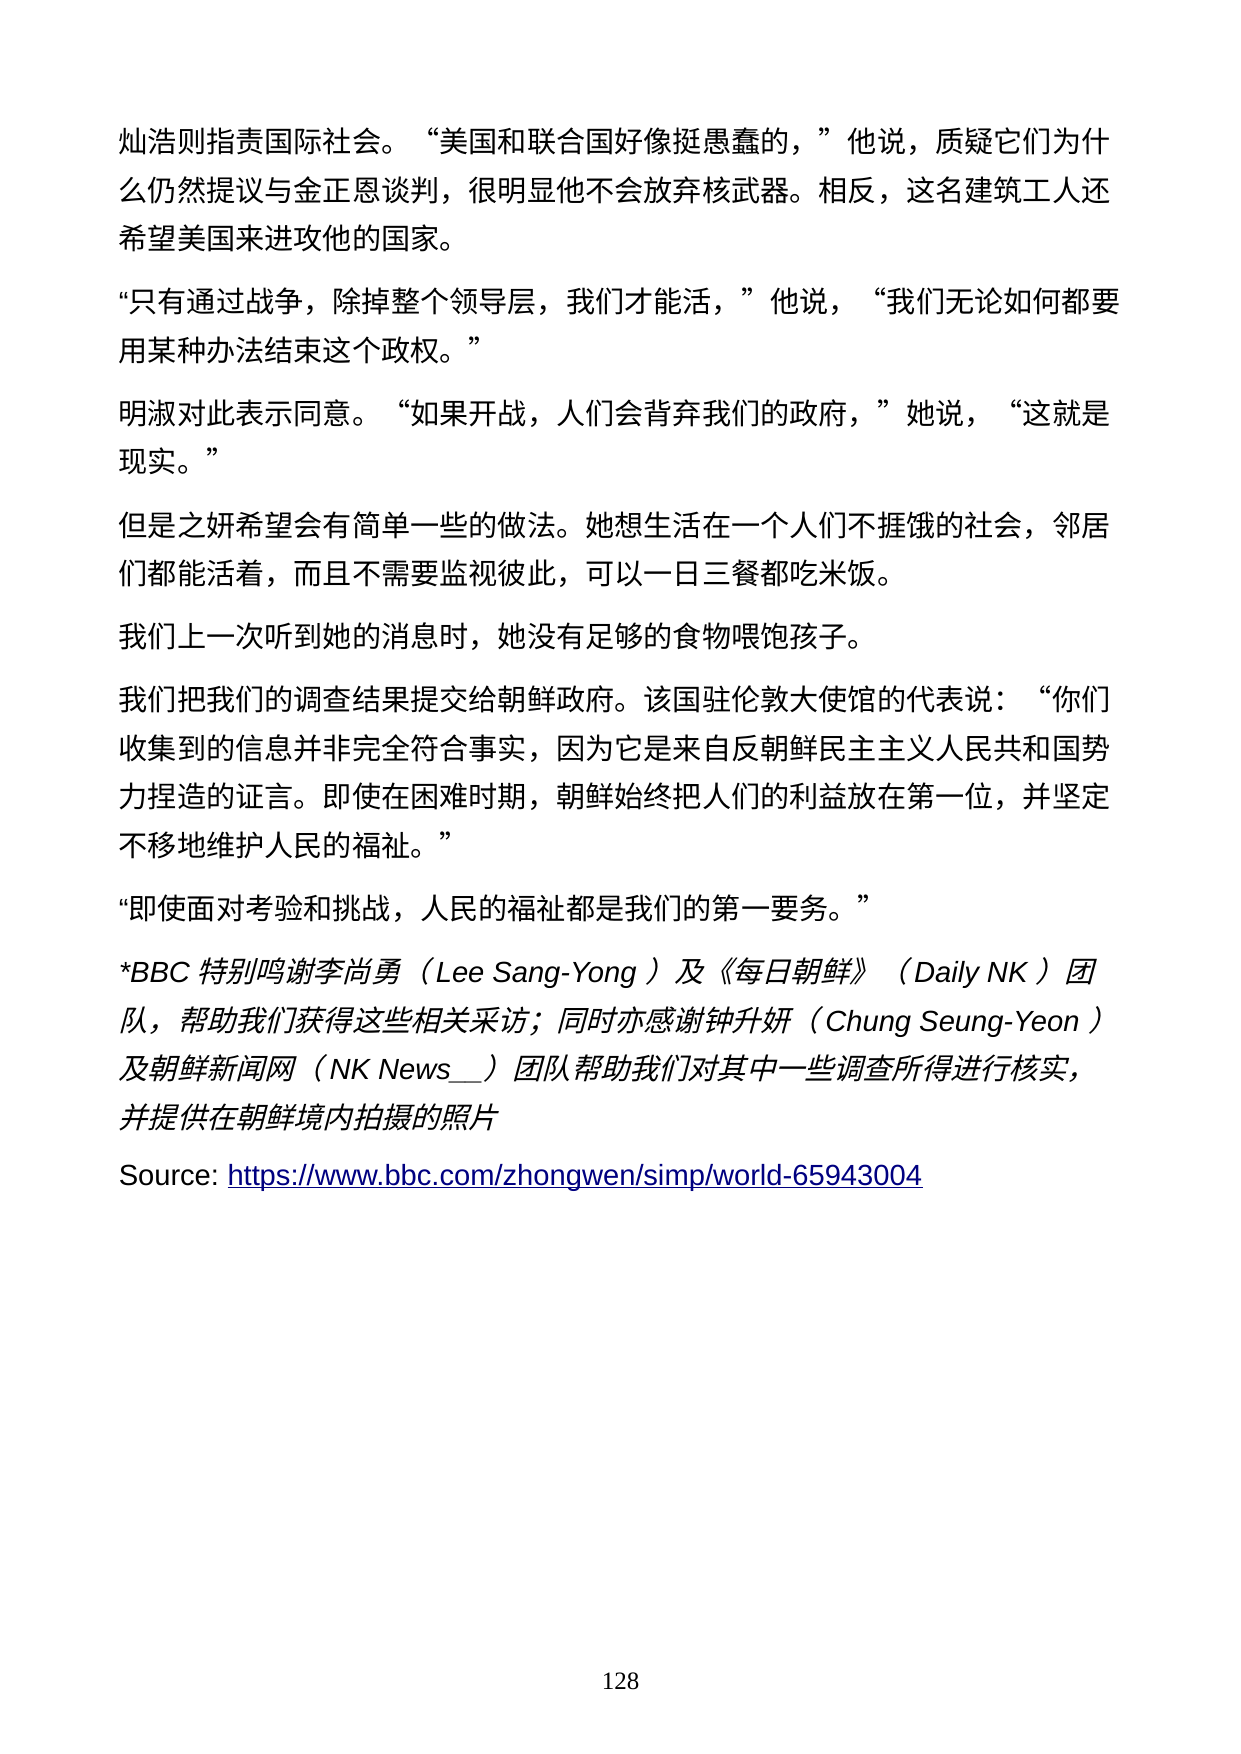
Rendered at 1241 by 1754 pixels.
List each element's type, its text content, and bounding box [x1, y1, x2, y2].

text 我们把我们的调查结果提交给朝鲜政府。该国驻伦敦大使馆的代表说：“你们收集到的信息并非完全符合事实，因为它是来自反朝鲜民主主义人民共和国势力捏造的证言。即使在困难时期，朝鲜始终把人们的利益放在第一位，并坚定不移地维护人民的福祉。” [118, 677, 1122, 865]
text 灿浩则指责国际社会。“美国和联合国好像挺愚蠢的，”他说，质疑它们为什么仍然提议与金正恩谈判，很明显他不会放弃核武器。相反，这名建筑工人还希望美国来进攻他的国家。 [118, 118, 1122, 258]
text 明淑对此表示同意。“如果开战，人们会背弃我们的政府，”她说，“这就是现实。” [118, 390, 1122, 481]
text “即使面对考验和挑战，人民的福祉都是我们的第一要务。” [118, 886, 1122, 928]
text “只有通过战争，除掉整个领导层，我们才能活，”他说，“我们无论如何都要用某种办法结束这个政权。” [118, 279, 1122, 369]
text 我们上一次听到她的消息时，她没有足够的食物喂饱孩子。 [118, 614, 1122, 656]
text 但是之妍希望会有简单一些的做法。她想生活在一个人们不捱饿的社会，邻居们都能活着，而且不需要监视彼此，可以一日三餐都吃米饭。 [118, 502, 1122, 593]
text *BBC特别鸣谢李尚勇（ Lee Sang-Yong ）及《每日朝鲜》（ Daily NK ）团队，帮助我们获得这些相关采访；同时亦感谢钟升妍（ Chung Seung-Yeon ）及朝鲜新闻网（ NK News__）团队帮助我们对其中一些调查所得进行核实，并提供在朝鲜境内拍摄的照片 [118, 949, 1122, 1137]
text Source: https://www.bbc.com/zhongwen/simp/world-65943004 [118, 1157, 1122, 1191]
